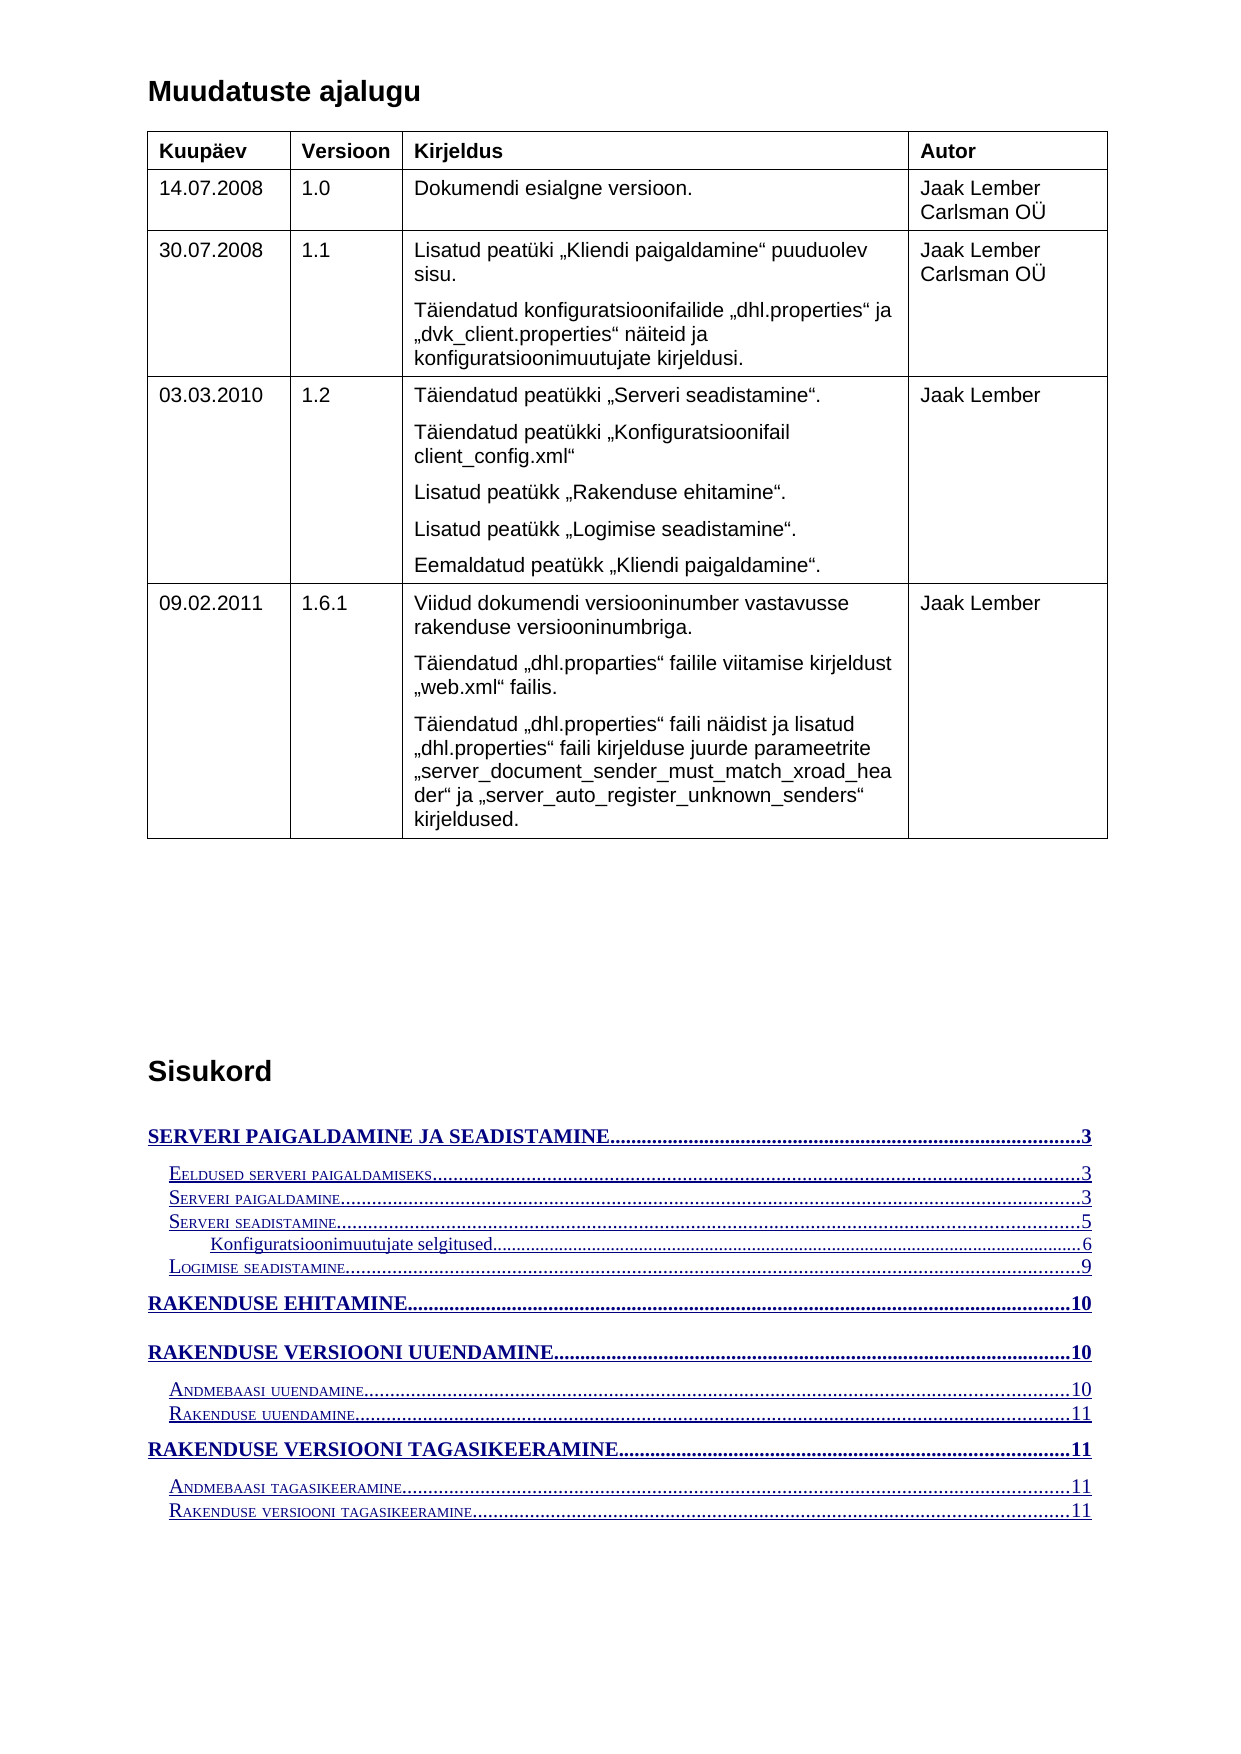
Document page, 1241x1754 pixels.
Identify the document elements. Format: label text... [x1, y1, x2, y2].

table_cell 09.02.2011 [148, 584, 290, 837]
table_cell Lisatud peatüki „Kliendi paigaldamine“ puuduolev sisu. Täiendatud konfiguratsioonifailide „dhl.properties“ ja „dvk_client.properties“ näiteid ja konfiguratsioonimuutujate kirjeldusi. [403, 231, 908, 376]
table_header Kirjeldus [403, 132, 908, 169]
table_cell 1.2 [291, 377, 402, 583]
text Rakenduse ehitamine 10 [148, 1291, 1093, 1315]
text Rakenduse versiooni uuendamine 10 [148, 1340, 1093, 1364]
text Rakenduse versiooni tagasikeeramine 11 [168, 1498, 1093, 1522]
text Andmebaasi uuendamine 10 [168, 1377, 1093, 1401]
table_cell Jaak Lember Carlsman OÜ [909, 170, 1107, 230]
text Serveri paigaldamine 3 [168, 1185, 1093, 1209]
text Konfiguratsioonimuutujate selgitused 6 [210, 1233, 1093, 1254]
table_cell 03.03.2010 [148, 377, 290, 583]
table_cell Täiendatud peatükki „Serveri seadistamine“. Täiendatud peatükki „Konfiguratsioonifail client_config.xml“ Lisatud peatükk „Rakenduse ehitamine“. Lisatud peatükk „Logimise seadistamine“. Eemaldatud peatükk „Kliendi paigaldamine“. [403, 377, 908, 583]
table_cell 14.07.2008 [148, 170, 290, 230]
text Eeldused serveri paigaldamiseks 3 [168, 1161, 1093, 1185]
table_cell Dokumendi esialgne versioon. [403, 170, 908, 230]
table_cell Jaak Lember [909, 584, 1107, 837]
table_header Autor [909, 132, 1107, 169]
table_cell Viidud dokumendi versiooninumber vastavusse rakenduse versiooninumbriga. Täiendatud „dhl.proparties“ failile viitamise kirjeldust „web.xml“ failis. Täiendatud „dhl.properties“ faili näidist ja lisatud „dhl.properties“ faili kirjelduse juurde parameetrite „server_document_sender_must_match_xroad_header“ ja „server_auto_register_unknown_senders“ kirjeldused. [403, 584, 908, 837]
table_header Kuupäev [148, 132, 290, 169]
text Rakenduse versiooni tagasikeeramine 11 [148, 1437, 1093, 1461]
table_cell 1.6.1 [291, 584, 402, 837]
text Serveri seadistamine 5 [168, 1209, 1093, 1233]
table_cell Jaak Lember [909, 377, 1107, 583]
text Sisukord [148, 1054, 1093, 1088]
text Andmebaasi tagasikeeramine 11 [168, 1474, 1093, 1498]
text Serveri paigaldamine ja seadistamine 3 [148, 1124, 1093, 1148]
text Muudatuste ajalugu [148, 74, 1093, 107]
text Rakenduse uuendamine 11 [168, 1401, 1093, 1425]
text Logimise seadistamine 9 [168, 1254, 1093, 1278]
table_cell 30.07.2008 [148, 231, 290, 376]
table_cell 1.1 [291, 231, 402, 376]
table_cell 1.0 [291, 170, 402, 230]
table_header Versioon [291, 132, 402, 169]
table_cell Jaak Lember Carlsman OÜ [909, 231, 1107, 376]
